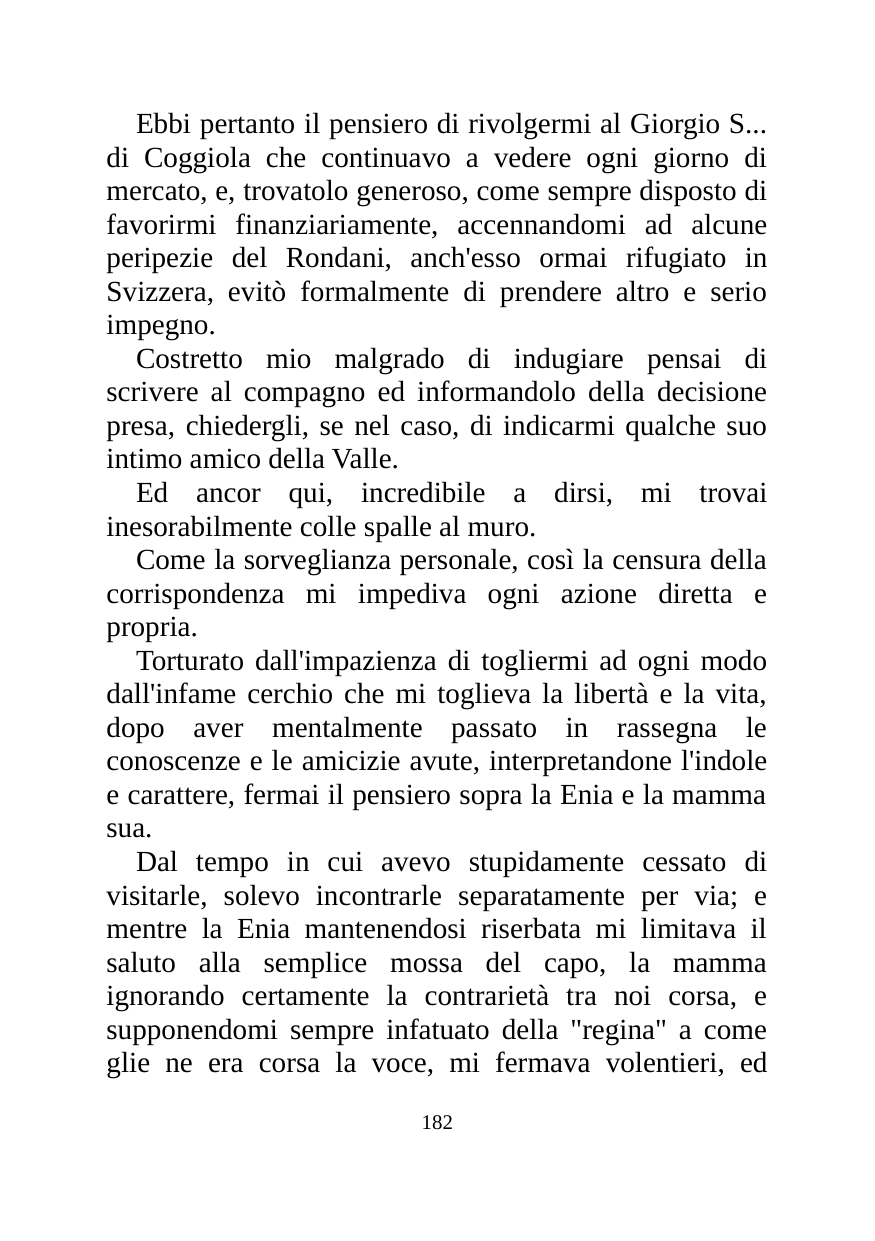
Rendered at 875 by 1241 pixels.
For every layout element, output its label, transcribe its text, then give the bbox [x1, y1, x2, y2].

text Torturato dall'impazienza di togliermi ad ogni modo dall'infame cerchio che mi toglieva la libertà e la vita, dopo aver mentalmente passato in rassegna le conoscenze e le amicizie avute, interpretandone l'indole e carattere, fermai il pensiero sopra la Enia e la mamma sua. [106, 643, 768, 844]
text Come la sorveglianza personale, così la censura della corrispondenza mi impediva ogni azione diretta e propria. [106, 542, 768, 643]
text Ed ancor qui, incredibile a dirsi, mi trovai inesorabilmente colle spalle al muro. [106, 475, 768, 542]
text Ebbi pertanto il pensiero di rivolgermi al Giorgio S... di Coggiola che continuavo a vedere ogni giorno di mercato, e, trovatolo generoso, come sempre disposto di favorirmi finanziariamente, accennandomi ad alcune peripezie del Rondani, anch'esso ormai rifugiato in Svizzera, evitò formalmente di prendere altro e serio impegno. [106, 106, 768, 341]
text Costretto mio malgrado di indugiare pensai di scrivere al compagno ed informandolo della decisione presa, chiedergli, se nel caso, di indicarmi qualche suo intimo amico della Valle. [106, 341, 768, 475]
text Dal tempo in cui avevo stupidamente cessato di visitarle, solevo incontrarle separatamente per via; e mentre la Enia mantenendosi riserbata mi limitava il saluto alla semplice mossa del capo, la mamma ignorando certamente la contrarietà tra noi corsa, e supponendomi sempre infatuato della "regina" a come glie ne era corsa la voce, mi fermava volentieri, ed [106, 844, 768, 1079]
